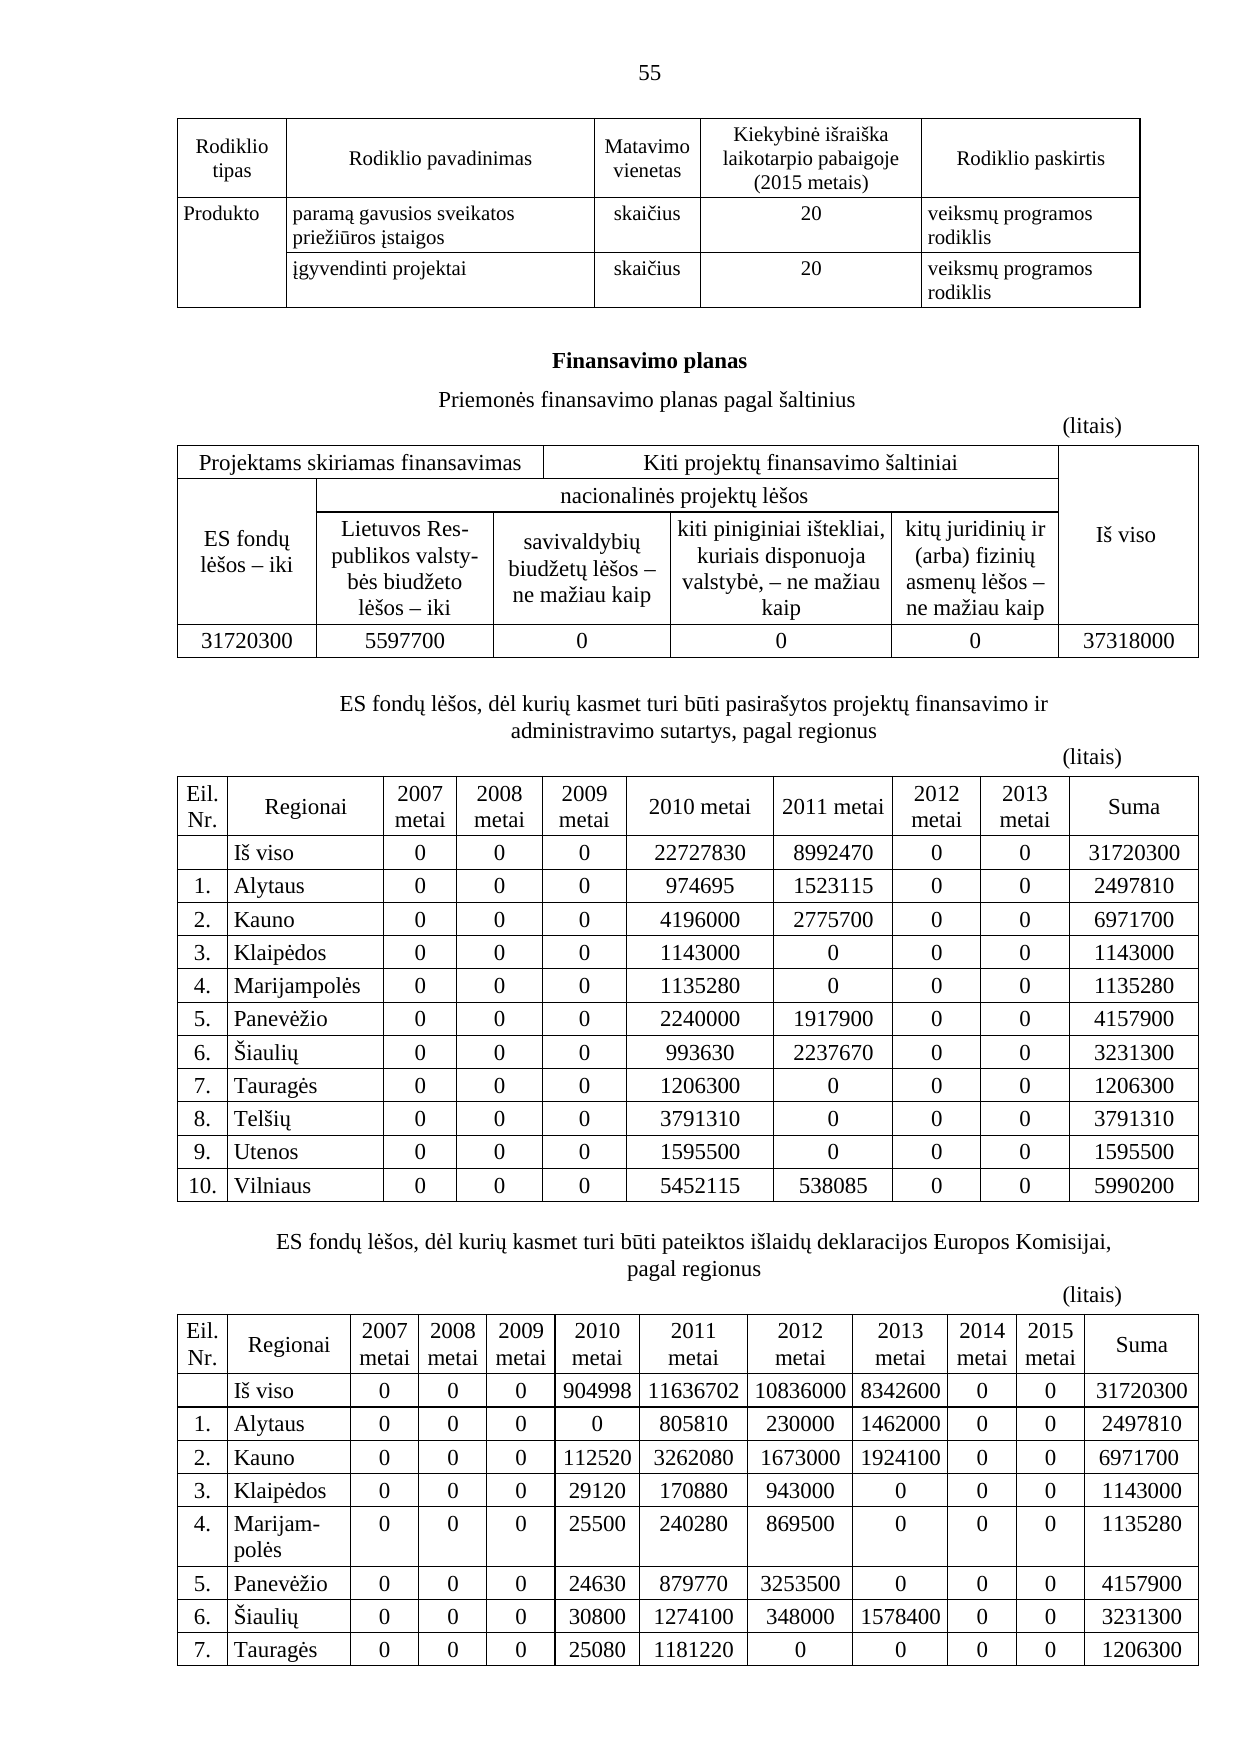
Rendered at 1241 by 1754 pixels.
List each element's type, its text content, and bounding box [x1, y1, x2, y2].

table_cell 0 [351, 1633, 418, 1665]
table_cell 3791310 [627, 1102, 773, 1134]
table_cell 0 [948, 1441, 1016, 1473]
table_header 2008 metai [457, 777, 542, 835]
table_cell 8992470 [774, 836, 892, 869]
table_cell 6971700 [1070, 903, 1198, 935]
table_cell 869500 [748, 1507, 852, 1566]
table_cell 0 [981, 1102, 1069, 1134]
table_header 2007 metai [384, 777, 456, 835]
table_header Regionai [228, 1315, 350, 1373]
table_cell Tauragės [228, 1069, 383, 1101]
table_header 2015 metai [1017, 1315, 1084, 1373]
table_cell 0 [748, 1633, 852, 1665]
table_cell 348000 [748, 1600, 852, 1632]
table_cell 0 [457, 1169, 542, 1201]
table_header 2013 metai [853, 1315, 947, 1373]
table_cell 240280 [640, 1507, 747, 1566]
table_cell 0 [1017, 1633, 1084, 1665]
table_cell 0 [948, 1633, 1016, 1665]
table_cell 974695 [627, 870, 773, 902]
table_cell 0 [419, 1441, 486, 1473]
table_cell 1917900 [774, 1003, 892, 1035]
table_cell Alytaus [228, 1408, 350, 1440]
table_cell 0 [543, 969, 626, 1002]
table_cell veiksmų programos rodiklis [922, 198, 1139, 252]
table_cell 31720300 [1070, 836, 1198, 869]
table_cell 1135280 [1085, 1507, 1198, 1566]
table_cell 2240000 [627, 1003, 773, 1035]
table_header 2010 metai [627, 777, 773, 835]
table_cell 0 [1017, 1507, 1084, 1566]
table_cell 0 [457, 836, 542, 869]
table_cell 0 [981, 1003, 1069, 1035]
table_cell 0 [487, 1633, 554, 1665]
table_cell 25080 [556, 1633, 639, 1665]
table_cell skaičius [595, 253, 700, 307]
table_cell 10. [178, 1169, 227, 1201]
table_cell 0 [351, 1374, 418, 1406]
table_cell 8342600 [853, 1374, 947, 1406]
table_cell 0 [457, 1003, 542, 1035]
table_header 2007 metai [351, 1315, 418, 1373]
table_cell skaičius [595, 198, 700, 252]
table_cell 0 [893, 1069, 980, 1101]
text Finansavimo planas [177, 347, 1122, 373]
table_cell Tauragės [228, 1633, 350, 1665]
table_header 2008 metai [419, 1315, 486, 1373]
table_cell 3253500 [748, 1567, 852, 1599]
table_cell 0 [487, 1474, 554, 1506]
table_cell 0 [948, 1507, 1016, 1566]
table_cell 1673000 [748, 1441, 852, 1473]
table_cell 0 [556, 1408, 639, 1440]
table_cell 538085 [774, 1169, 892, 1201]
table_cell Alytaus [228, 870, 383, 902]
table_cell 0 [893, 936, 980, 968]
table_cell 0 [893, 870, 980, 902]
table_cell 0 [1017, 1600, 1084, 1632]
table_cell 0 [893, 836, 980, 869]
table_cell Klaipėdos [228, 1474, 350, 1506]
table_cell 6971700 [1085, 1441, 1198, 1473]
table_cell 879770 [640, 1567, 747, 1599]
table_cell 0 [457, 1136, 542, 1168]
table_cell 37318000 [1059, 625, 1198, 657]
table_cell 0 [351, 1441, 418, 1473]
table_cell Marijam­polės [228, 1507, 350, 1566]
table_cell 0 [384, 1069, 456, 1101]
table_cell 11636702 [640, 1374, 747, 1406]
table_cell 0 [981, 1136, 1069, 1168]
table_cell 7. [178, 1069, 227, 1101]
table_cell 0 [384, 1136, 456, 1168]
table_header 2009 metai [543, 777, 626, 835]
table_cell 5597700 [317, 625, 493, 657]
table_cell 1135280 [627, 969, 773, 1002]
table_cell 0 [774, 936, 892, 968]
table_cell 0 [419, 1600, 486, 1632]
table_cell 0 [1017, 1567, 1084, 1599]
table_cell 0 [543, 1069, 626, 1101]
table_cell 0 [543, 1003, 626, 1035]
table_cell 0 [774, 1102, 892, 1134]
table_cell 0 [351, 1408, 418, 1440]
table_cell 0 [543, 1136, 626, 1168]
table_cell 0 [543, 1169, 626, 1201]
table_cell 0 [981, 969, 1069, 1002]
table_cell 0 [419, 1374, 486, 1406]
table_cell 0 [893, 1102, 980, 1134]
table_cell 0 [981, 903, 1069, 935]
table_cell 2775700 [774, 903, 892, 935]
table_cell 0 [981, 1069, 1069, 1101]
table_header 2009 metai [487, 1315, 554, 1373]
table_cell veiksmų programos rodiklis [922, 253, 1139, 307]
table_cell 0 [543, 836, 626, 869]
text ES fondų lėšos, dėl kurių kasmet turi būti pasirašytos projektų finansavimo ir administravimo sutartys, pagal regionus [266, 691, 1122, 743]
table_cell 0 [384, 903, 456, 935]
table_cell 0 [457, 903, 542, 935]
table_cell 31720300 [1085, 1374, 1198, 1406]
table_cell Iš viso [228, 836, 383, 869]
table_cell 3231300 [1070, 1036, 1198, 1068]
table_cell 0 [384, 1102, 456, 1134]
table_cell Vilniaus [228, 1169, 383, 1201]
table_cell 805810 [640, 1408, 747, 1440]
table_cell 9. [178, 1136, 227, 1168]
table_header Rodiklio paskirtis [922, 119, 1139, 197]
table_header 2011 metai [640, 1315, 747, 1373]
table_cell 24630 [556, 1567, 639, 1599]
table_cell 904998 [556, 1374, 639, 1406]
table_cell 2237670 [774, 1036, 892, 1068]
table_cell 0 [543, 936, 626, 968]
table_cell 0 [853, 1633, 947, 1665]
table_cell 0 [543, 903, 626, 935]
table_cell 3262080 [640, 1441, 747, 1473]
table_cell 5. [178, 1003, 227, 1035]
table_cell paramą gavusios sveikatos priežiūros įstaigos [287, 198, 594, 252]
table_cell 3. [178, 1474, 227, 1506]
table_cell 4157900 [1085, 1567, 1198, 1599]
table_cell 4. [178, 1507, 227, 1566]
table_cell 0 [853, 1474, 947, 1506]
table_cell 0 [351, 1600, 418, 1632]
table_cell [178, 836, 227, 869]
table_cell 0 [893, 1003, 980, 1035]
table_cell 1595500 [1070, 1136, 1198, 1168]
table_cell 0 [1017, 1374, 1084, 1406]
table_cell 0 [384, 836, 456, 869]
table_cell 0 [948, 1567, 1016, 1599]
table_cell 1274100 [640, 1600, 747, 1632]
table_cell 0 [457, 969, 542, 1002]
table_cell Klaipėdos [228, 936, 383, 968]
table_cell 0 [419, 1507, 486, 1566]
table_header 2010 metai [556, 1315, 639, 1373]
table_cell 0 [419, 1474, 486, 1506]
table_header 2011 metai [774, 777, 892, 835]
table_cell Šiaulių [228, 1600, 350, 1632]
table_cell 0 [457, 1036, 542, 1068]
table_cell 0 [384, 1169, 456, 1201]
table_cell 1924100 [853, 1441, 947, 1473]
table_header 2012 metai [748, 1315, 852, 1373]
table_cell 0 [384, 936, 456, 968]
table_cell 0 [419, 1567, 486, 1599]
table_cell 0 [774, 1136, 892, 1168]
table_cell 0 [981, 1169, 1069, 1201]
table_cell 2497810 [1085, 1408, 1198, 1440]
table_cell [178, 1374, 227, 1406]
table_cell 1595500 [627, 1136, 773, 1168]
table_header Projektams skiriamas finansavimas [178, 446, 543, 478]
table_header Regionai [228, 777, 383, 835]
table_cell 1. [178, 870, 227, 902]
table_cell kiti piniginiai ištekliai, kuriais disponuoja valstybė, – ne mažiau kaip [671, 513, 891, 624]
table_cell nacionalinės projektų lėšos [317, 479, 1058, 511]
table_cell 10836000 [748, 1374, 852, 1406]
table_cell 0 [487, 1507, 554, 1566]
table_cell 0 [543, 870, 626, 902]
table_cell 0 [774, 969, 892, 1002]
table_cell 29120 [556, 1474, 639, 1506]
table_cell 2497810 [1070, 870, 1198, 902]
table_cell 0 [981, 1036, 1069, 1068]
table_header Eil. Nr. [178, 777, 227, 835]
table_cell 0 [487, 1408, 554, 1440]
table_cell 31720300 [178, 625, 316, 657]
table_cell 4157900 [1070, 1003, 1198, 1035]
table_cell 0 [419, 1633, 486, 1665]
table_cell 2. [178, 903, 227, 935]
table_cell 1. [178, 1408, 227, 1440]
table_cell Kauno [228, 903, 383, 935]
table_cell 170880 [640, 1474, 747, 1506]
table_cell 0 [948, 1474, 1016, 1506]
table_cell 1578400 [853, 1600, 947, 1632]
table_header 2013 metai [981, 777, 1069, 835]
table_cell 0 [1017, 1474, 1084, 1506]
table_cell 1135280 [1070, 969, 1198, 1002]
table_cell 0 [384, 1036, 456, 1068]
table_cell 0 [948, 1600, 1016, 1632]
table_cell 0 [853, 1567, 947, 1599]
table_cell įgyvendinti projektai [287, 253, 594, 307]
table_cell 0 [457, 1102, 542, 1134]
table_cell 993630 [627, 1036, 773, 1068]
table_cell Kauno [228, 1441, 350, 1473]
table_header Rodiklio pavadinimas [287, 119, 594, 197]
table_cell kitų juridinių ir (arba) fizinių asmenų lėšos – ne mažiau kaip [892, 513, 1058, 624]
table_cell 0 [1017, 1441, 1084, 1473]
table_cell Šiaulių [228, 1036, 383, 1068]
table_cell 2. [178, 1441, 227, 1473]
table_cell 0 [774, 1069, 892, 1101]
table_cell 0 [853, 1507, 947, 1566]
table_cell 20 [701, 253, 921, 307]
table_cell 1206300 [1085, 1633, 1198, 1665]
table_cell 0 [893, 1169, 980, 1201]
table_cell 6. [178, 1036, 227, 1068]
table_cell 0 [494, 625, 670, 657]
table_cell 230000 [748, 1408, 852, 1440]
table_cell 0 [487, 1600, 554, 1632]
table_cell 1462000 [853, 1408, 947, 1440]
text Priemonės finansavimo planas pagal šaltinius [177, 386, 1122, 412]
text ES fondų lėšos, dėl kurių kasmet turi būti pateiktos išlaidų deklaracijos Europos Komisijai, pagal regionus [266, 1228, 1122, 1281]
table_cell 0 [893, 1136, 980, 1168]
table_header Iš viso [1059, 446, 1198, 624]
table_cell 1143000 [1070, 936, 1198, 968]
table_cell 22727830 [627, 836, 773, 869]
table_cell 1143000 [1085, 1474, 1198, 1506]
table_header Matavimo vienetas [595, 119, 700, 197]
table_cell 0 [419, 1408, 486, 1440]
table_cell 3231300 [1085, 1600, 1198, 1632]
table_cell 6. [178, 1600, 227, 1632]
text (litais) [177, 743, 1122, 769]
table_cell 0 [487, 1374, 554, 1406]
table_cell 7. [178, 1633, 227, 1665]
table_cell 0 [893, 1036, 980, 1068]
table_cell 0 [671, 625, 891, 657]
table_cell 1523115 [774, 870, 892, 902]
table_cell 0 [351, 1507, 418, 1566]
table_cell Telšių [228, 1102, 383, 1134]
table_cell 0 [543, 1036, 626, 1068]
table_cell 5. [178, 1567, 227, 1599]
table_cell ES fondų lėšos – iki [178, 479, 316, 624]
table_cell Produkto [178, 198, 286, 307]
table_header Kiti projektų finansavimo šaltiniai [544, 446, 1058, 478]
table_cell 0 [457, 1069, 542, 1101]
table_cell savivaldybių biudžetų lėšos – ne mažiau kaip [494, 513, 670, 624]
table_cell 4. [178, 969, 227, 1002]
table_cell 8. [178, 1102, 227, 1134]
table_cell Iš viso [228, 1374, 350, 1406]
table_header Rodiklio tipas [178, 119, 286, 197]
table_cell Lietuvos Res­publikos valsty­bės biudžeto lėšos – iki [317, 513, 493, 624]
table_cell 0 [1017, 1408, 1084, 1440]
table_cell 3. [178, 936, 227, 968]
table_header 2014 metai [948, 1315, 1016, 1373]
table_cell Utenos [228, 1136, 383, 1168]
table_cell 3791310 [1070, 1102, 1198, 1134]
table_cell 30800 [556, 1600, 639, 1632]
table_cell 0 [351, 1474, 418, 1506]
table_cell 0 [948, 1408, 1016, 1440]
table_cell 4196000 [627, 903, 773, 935]
table_cell 1206300 [1070, 1069, 1198, 1101]
table_cell 943000 [748, 1474, 852, 1506]
table_cell Marijampolės [228, 969, 383, 1002]
table_cell 0 [487, 1441, 554, 1473]
table_cell 0 [981, 870, 1069, 902]
table_header Kiekybinė išraiška laikotarpio pabaigoje (2015 metais) [701, 119, 921, 197]
table_cell 0 [351, 1567, 418, 1599]
table_cell Panevėžio [228, 1003, 383, 1035]
table_cell 112520 [556, 1441, 639, 1473]
table_cell 0 [384, 870, 456, 902]
table_header Eil. Nr. [178, 1315, 227, 1373]
table_cell 1181220 [640, 1633, 747, 1665]
table_cell 0 [457, 870, 542, 902]
table_cell 0 [487, 1567, 554, 1599]
table_header Suma [1070, 777, 1198, 835]
table_cell 0 [981, 936, 1069, 968]
table_cell Panevėžio [228, 1567, 350, 1599]
table_header 2012 metai [893, 777, 980, 835]
table_header Suma [1085, 1315, 1198, 1373]
table_cell 0 [893, 903, 980, 935]
table_cell 0 [981, 836, 1069, 869]
table_cell 0 [892, 625, 1058, 657]
table_cell 5990200 [1070, 1169, 1198, 1201]
text (litais) [177, 1281, 1122, 1307]
table_cell 20 [701, 198, 921, 252]
table_cell 1206300 [627, 1069, 773, 1101]
table_cell 0 [384, 969, 456, 1002]
table_cell 0 [457, 936, 542, 968]
table_cell 0 [893, 969, 980, 1002]
text (litais) [177, 412, 1122, 439]
table_cell 0 [948, 1374, 1016, 1406]
table_cell 5452115 [627, 1169, 773, 1201]
table_cell 1143000 [627, 936, 773, 968]
table_cell 0 [384, 1003, 456, 1035]
table_cell 25500 [556, 1507, 639, 1566]
table_cell 0 [543, 1102, 626, 1134]
